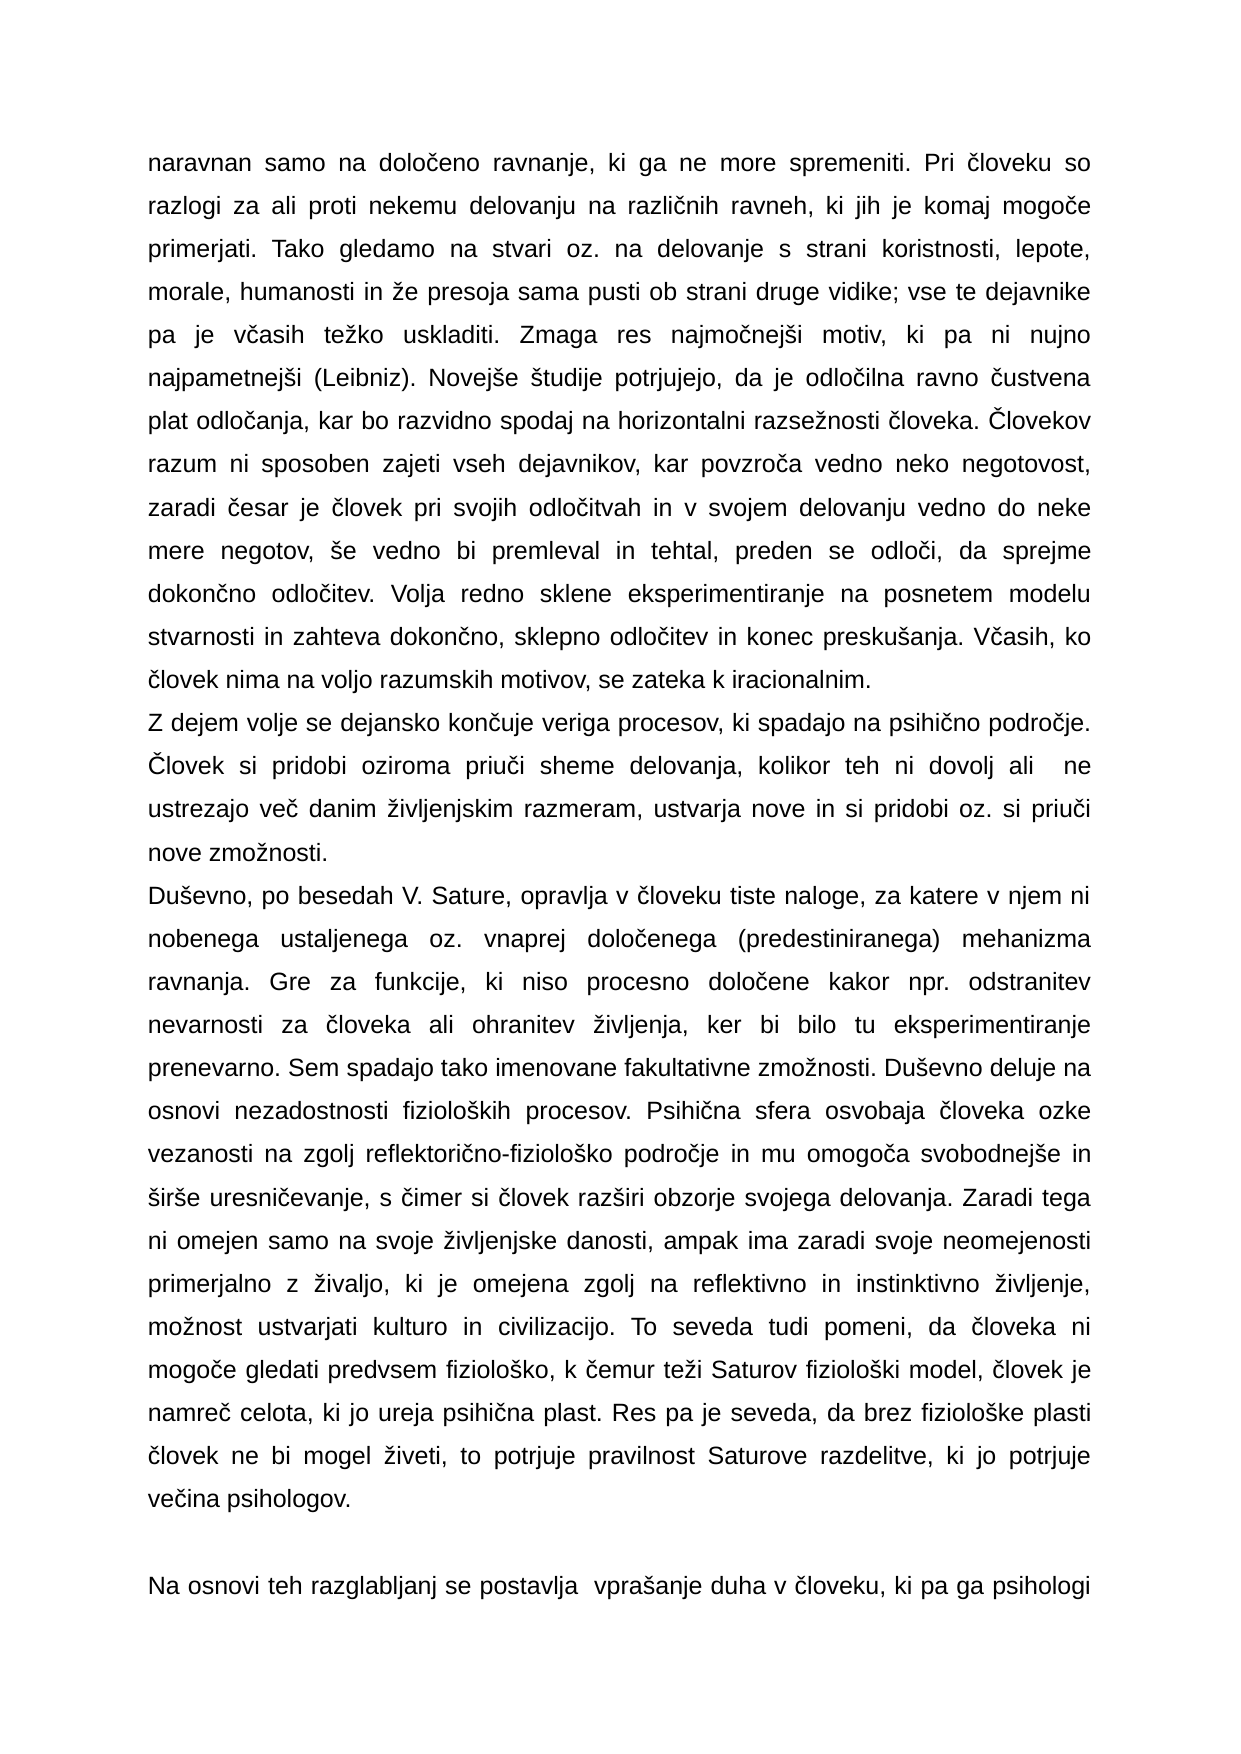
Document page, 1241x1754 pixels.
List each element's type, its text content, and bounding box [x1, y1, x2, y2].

text Duševno, po besedah V. Sature, opravlja v človeku tiste naloge, za katere v njem ni nobenega ustaljenega oz. vnaprej določenega (predestiniranega) mehanizma ravnanja. Gre za funkcije, ki niso procesno določene kakor npr. odstranitev nevarnosti za človeka ali ohranitev življenja, ker bi bilo tu eksperimentiranje prenevarno. Sem spadajo tako imenovane fakultativne zmožnosti. Duševno deluje na osnovi nezadostnosti fizioloških procesov. Psihična sfera osvobaja človeka ozke vezanosti na zgolj reflektorično-fiziološko področje in mu omogoča svobodnejše in širše uresničevanje, s čimer si človek razširi obzorje svojega delovanja. Zaradi tega ni omejen samo na svoje življenjske danosti, ampak ima zaradi svoje neomejenosti primerjalno z živaljo, ki je omejena zgolj na reflektivno in instinktivno življenje, možnost ustvarjati kulturo in civilizacijo. To seveda tudi pomeni, da človeka ni mogoče gledati predvsem fiziološko, k čemur teži Saturov fiziološki model, človek je namreč celota, ki jo ureja psihična plast. Res pa je seveda, da brez fiziološke plasti človek ne bi mogel živeti, to potrjuje pravilnost Saturove razdelitve, ki jo potrjuje večina psihologov. [148, 881, 1093, 1513]
text Na osnovi teh razglabljanj se postavlja vprašanje duha v človeku, ki pa ga psihologi [148, 1571, 1093, 1599]
text Z dejem volje se dejansko končuje veriga procesov, ki spadajo na psihično področje. Človek si pridobi oziroma priuči sheme delovanja, kolikor teh ni dovolj ali ne ustrezajo več danim življenjskim razmeram, ustvarja nove in si pridobi oz. si priuči nove zmožnosti. [148, 708, 1093, 866]
text naravnan samo na določeno ravnanje, ki ga ne more spremeniti. Pri človeku so razlogi za ali proti nekemu delovanju na različnih ravneh, ki jih je komaj mogoče primerjati. Tako gledamo na stvari oz. na delovanje s strani koristnosti, lepote, morale, humanosti in že presoja sama pusti ob strani druge vidike; vse te dejavnike pa je včasih težko uskladiti. Zmaga res najmočnejši motiv, ki pa ni nujno najpametnejši (Leibniz). Novejše študije potrjujejo, da je odločilna ravno čustvena plat odločanja, kar bo razvidno spodaj na horizontalni razsežnosti človeka. Človekov razum ni sposoben zajeti vseh dejavnikov, kar povzroča vedno neko negotovost, zaradi česar je človek pri svojih odločitvah in v svojem delovanju vedno do neke mere negotov, še vedno bi premleval in tehtal, preden se odloči, da sprejme dokončno odločitev. Volja redno sklene eksperimentiranje na posnetem modelu stvarnosti in zahteva dokončno, sklepno odločitev in konec preskušanja. Včasih, ko človek nima na voljo razumskih motivov, se zateka k iracionalnim. [148, 148, 1093, 694]
